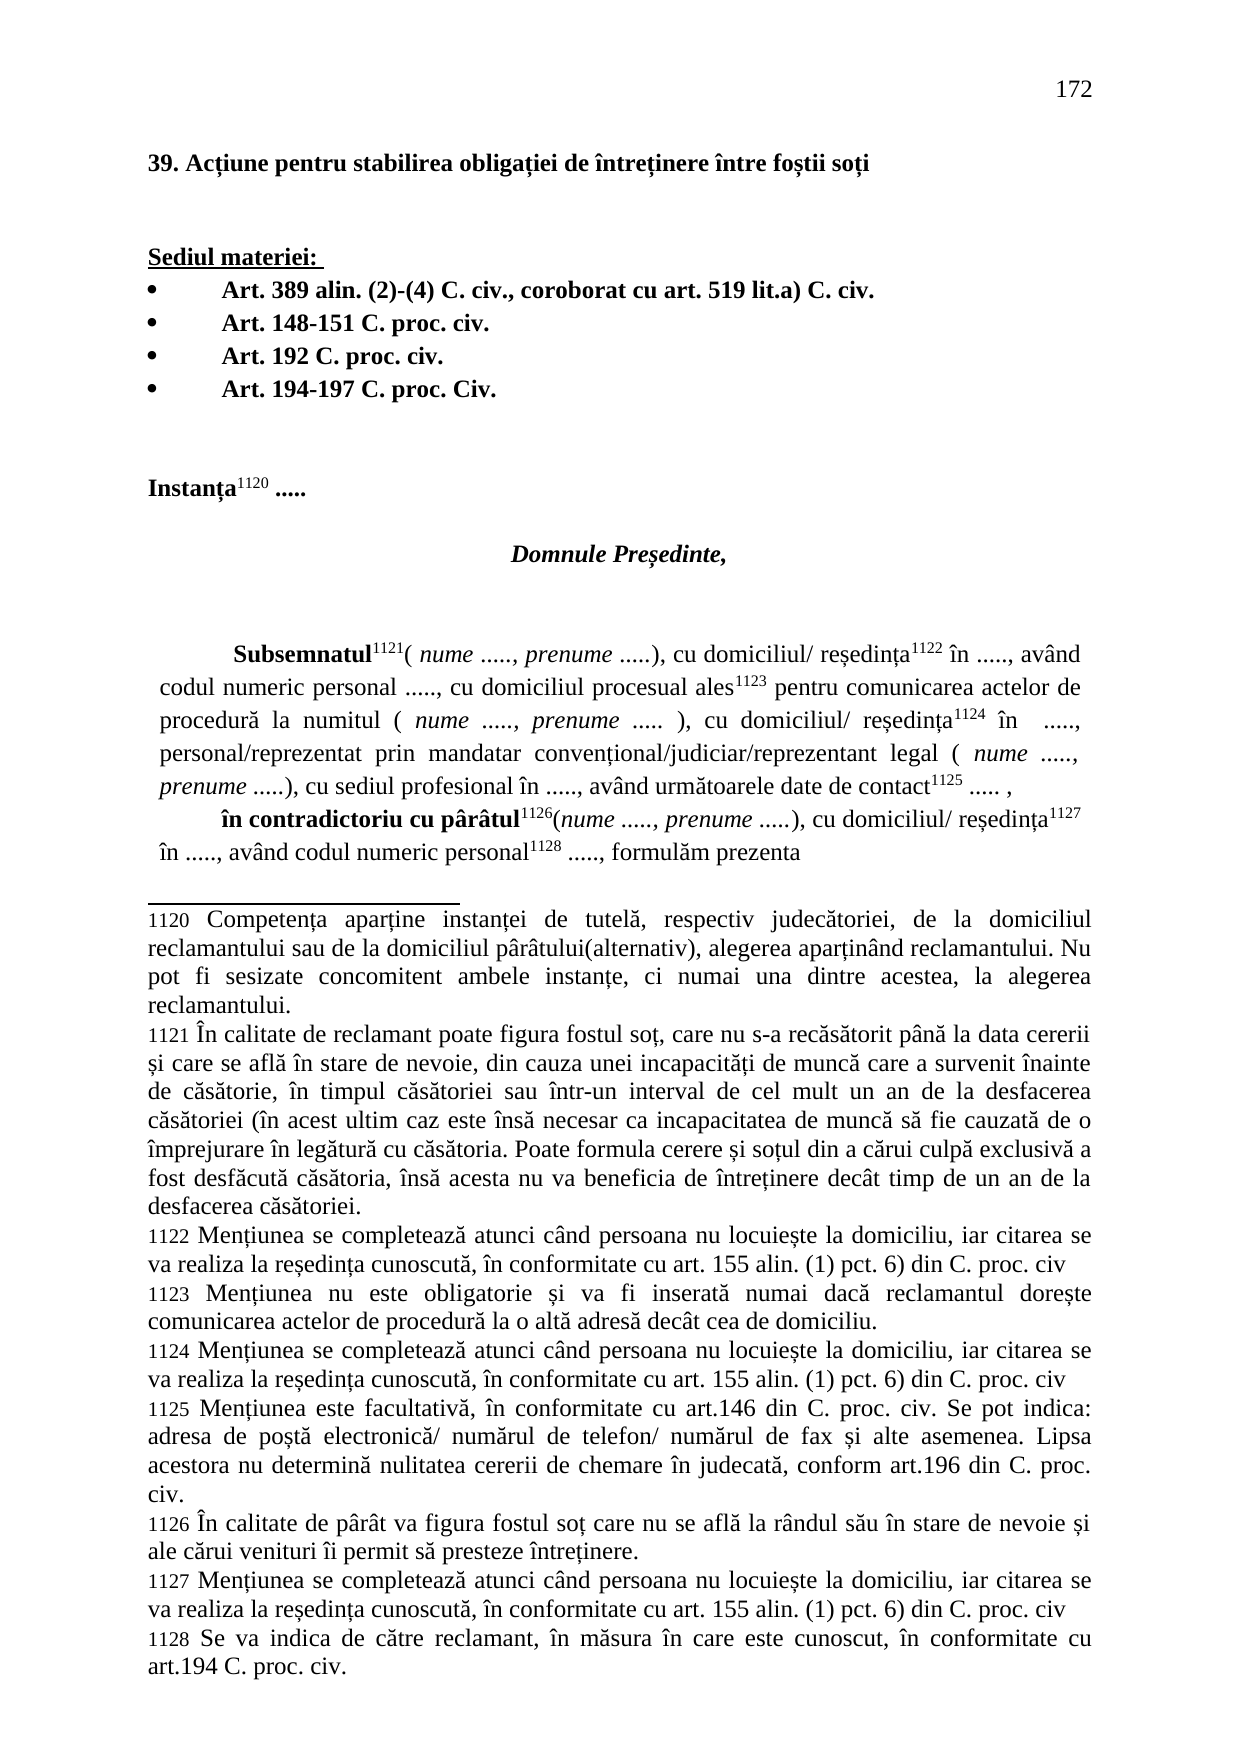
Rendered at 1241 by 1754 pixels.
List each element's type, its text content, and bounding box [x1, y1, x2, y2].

subtitle 39. Acțiune pentru stabilirea obligației de întreținere între foștii soți [148, 148, 1093, 176]
text Subsemnatul( nume ....., prenume .....), cu domiciliul/ reședința în ....., având codul numeric personal ....., cu domiciliul procesual ales pentru comunicarea actelor de procedură la numitul ( nume ....., prenume ..... ), cu domiciliul/ reședința în ....., personal/reprezentat prin mandatar convențional/judiciar/reprezentant legal ( nume ....., prenume .....), cu sediul profesional în ....., având următoarele date de contact ..... , [159, 639, 1081, 799]
text în contradictoriu cu pârâtul(nume ....., prenume .....), cu domiciliul/ reședința în ....., având codul numeric personal ....., formulăm prezenta [159, 804, 1081, 866]
text Mențiunea este facultativă, în conformitate cu art.146 din C. proc. civ. Se pot indica: adresa de poștă electronică/ numărul de telefon/ numărul de fax și alte asemenea. Lipsa acestora nu determină nulitatea cererii de chemare în judecată, conform art.196 din C. proc. civ. [148, 1393, 1093, 1508]
text Instanța ..... [148, 473, 974, 502]
text Mențiunea se completează atunci când persoana nu locuiește la domiciliu, iar citarea se va realiza la reședința cunoscută, în conformitate cu art. 155 alin. (1) pct. 6) din C. proc. civ [148, 1335, 1093, 1393]
list Art. 194-197 C. proc. Civ. [148, 374, 974, 403]
text Mențiunea se completează atunci când persoana nu locuiește la domiciliu, iar citarea se va realiza la reședința cunoscută, în conformitate cu art. 155 alin. (1) pct. 6) din C. proc. civ [148, 1220, 1093, 1278]
text Mențiunea nu este obligatorie și va fi inserată numai dacă reclamantul dorește comunicarea actelor de procedură la o altă adresă decât cea de domiciliu. [148, 1278, 1093, 1335]
text În calitate de pârât va figura fostul soț care nu se află la rândul său în stare de nevoie și ale cărui venituri îi permit să presteze întreținere. [148, 1508, 1093, 1565]
text Mențiunea se completează atunci când persoana nu locuiește la domiciliu, iar citarea se va realiza la reședința cunoscută, în conformitate cu art. 155 alin. (1) pct. 6) din C. proc. civ [148, 1565, 1093, 1623]
list Art. 192 C. proc. civ. [148, 341, 974, 370]
list Art. 389 alin. (2)-(4) C. civ., coroborat cu art. 519 lit.a) C. civ. [148, 275, 974, 304]
text Sediul materiei: [148, 242, 974, 271]
text Competența aparține instanței de tutelă, respectiv judecătoriei, de la domiciliul reclamantului sau de la domiciliul pârâtului(alternativ), alegerea aparținând reclamantului. Nu pot fi sesizate concomitent ambele instanțe, ci numai una dintre acestea, la alegerea reclamantului. [148, 904, 1093, 1019]
text Se va indica de către reclamant, în măsura în care este cunoscut, în conformitate cu art.194 C. proc. civ. [148, 1623, 1093, 1680]
text În calitate de reclamant poate figura fostul soț, care nu s-a recăsătorit până la data cererii și care se află în stare de nevoie, din cauza unei incapacități de muncă care a survenit înainte de căsătorie, în timpul căsătoriei sau într-un interval de cel mult un an de la desfacerea căsătoriei (în acest ultim caz este însă necesar ca incapacitatea de muncă să fie cauzată de o împrejurare în legătură cu căsătoria. Poate formula cerere și soțul din a cărui culpă exclusivă a fost desfăcută căsătoria, însă acesta nu va beneficia de întreținere decât timp de un an de la desfacerea căsătoriei. [148, 1019, 1093, 1220]
list Art. 148-151 C. proc. civ. [148, 308, 974, 337]
text Domnule Președinte, [266, 539, 974, 568]
